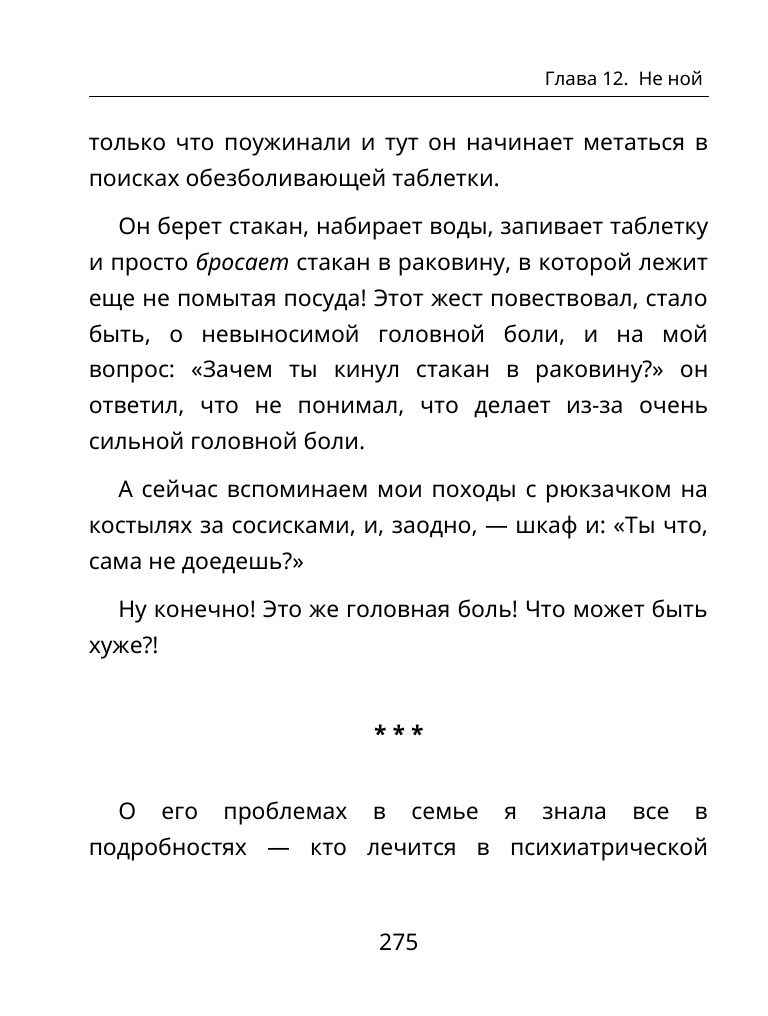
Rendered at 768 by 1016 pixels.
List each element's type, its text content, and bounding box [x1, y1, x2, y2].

text А сейчас вспоминаем мои походы с рюкзачком на костылях за сосисками, и, заодно, — шкаф и: «Ты что, сама не доедешь?» [88, 473, 709, 576]
text Он берет стакан, набирает воды, запивает таблетку и просто бросает стакан в раковину, в которой лежит еще не помытая посуда! Этот жест повествовал, стало быть, о невыносимой головной боли, и на мой вопрос: «Зачем ты кинул стакан в раковину?» он ответил, что не понимал, что делает из-за очень сильной головной боли. [88, 210, 709, 457]
text только что поужинали и тут он начинает метаться в поисках обезболивающей таблетки. [88, 126, 709, 193]
text О его проблемах в семье я знала все в подробностях — кто лечится в психиатрической [88, 795, 709, 862]
subtitle * * * [88, 718, 709, 749]
text Ну конечно! Это же головная боль! Что может быть хуже?! [88, 593, 709, 660]
